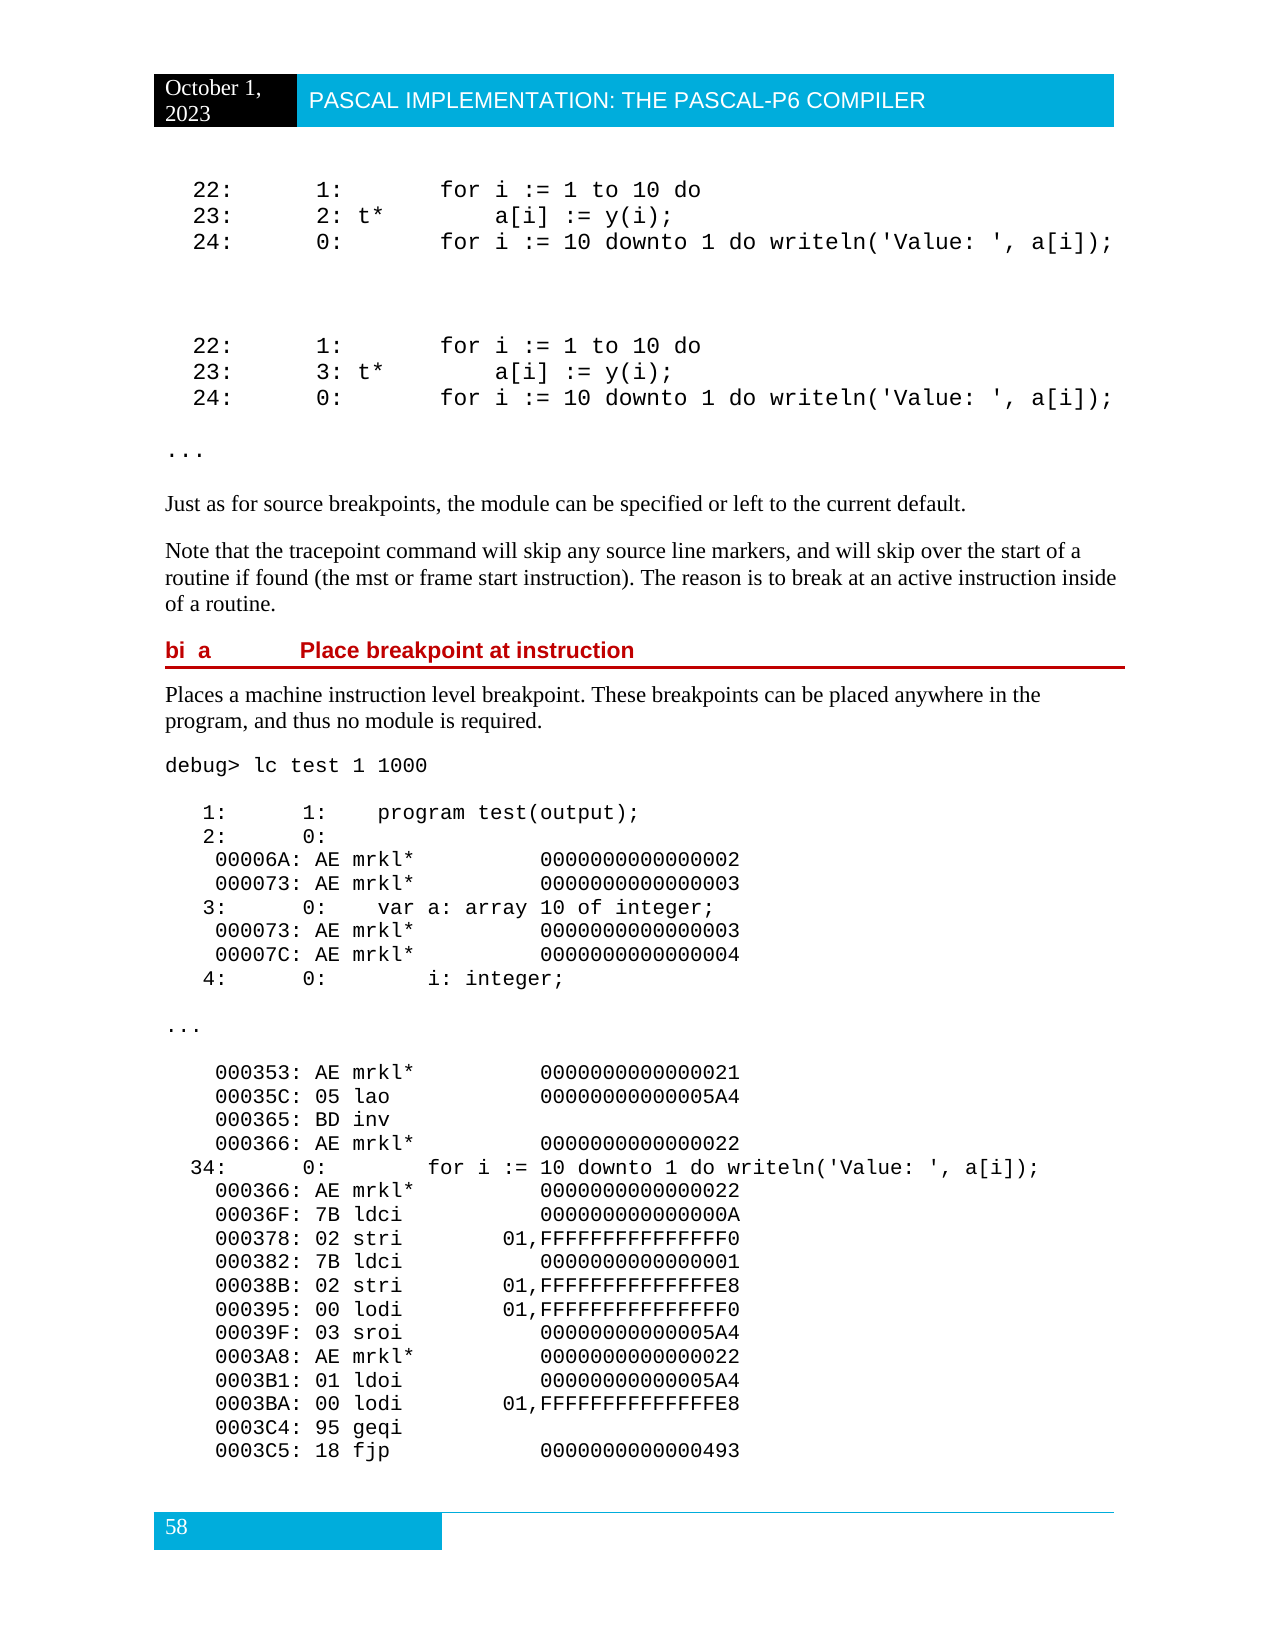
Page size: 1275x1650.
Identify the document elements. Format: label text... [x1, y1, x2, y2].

text Places a machine instruction level breakpoint. These breakpoints can be placed anywhere in the program, and thus no module is required. [165, 681, 1125, 734]
text 0003C4: 95 geqi [165, 1417, 1125, 1441]
text 0003C5: 18 fjp 0000000000000493 [165, 1441, 1125, 1464]
text 0003BA: 00 lodi 01,FFFFFFFFFFFFFFE8 [165, 1393, 1125, 1417]
text 00035C: 05 lao 00000000000005A4 [165, 1086, 1125, 1109]
text 1: 1: program test(output); [165, 802, 1125, 826]
text 3: 0: var a: array 10 of integer; [165, 897, 1125, 920]
text 000073: AE mrkl* 0000000000000003 [165, 873, 1125, 897]
text 000366: AE mrkl* 0000000000000022 [165, 1180, 1125, 1204]
text 000073: AE mrkl* 0000000000000003 [165, 920, 1125, 944]
text 00039F: 03 sroi 00000000000005A4 [165, 1322, 1125, 1346]
subtitle bi a Place breakpoint at instruction [165, 637, 1125, 666]
text Just as for source breakpoints, the module can be specified or left to the current default. [165, 490, 1125, 516]
text 000378: 02 stri 01,FFFFFFFFFFFFFFF0 [165, 1228, 1125, 1251]
text 00006A: AE mrkl* 0000000000000002 [165, 849, 1125, 873]
text 24: 0: for i := 10 downto 1 do writeln('Value: ', a[i]); [165, 386, 1125, 412]
text 00036F: 7B ldci 000000000000000A [165, 1204, 1125, 1228]
text 0003B1: 01 ldoi 00000000000005A4 [165, 1369, 1125, 1393]
text 23: 2: t* a[i] := y(i); [165, 205, 1125, 231]
text 00007C: AE mrkl* 0000000000000004 [165, 944, 1125, 968]
text 0003A8: AE mrkl* 0000000000000022 [165, 1346, 1125, 1369]
text 000395: 00 lodi 01,FFFFFFFFFFFFFFF0 [165, 1299, 1125, 1322]
text 000353: AE mrkl* 0000000000000021 [165, 1062, 1125, 1086]
text 23: 3: t* a[i] := y(i); [165, 360, 1125, 386]
text ... [165, 1015, 1125, 1038]
text 000382: 7B ldci 0000000000000001 [165, 1251, 1125, 1275]
text 34: 0: for i := 10 downto 1 do writeln('Value: ', a[i]); [165, 1157, 1125, 1180]
text 4: 0: i: integer; [165, 968, 1125, 991]
text 00038B: 02 stri 01,FFFFFFFFFFFFFFE8 [165, 1275, 1125, 1299]
text 22: 1: for i := 1 to 10 do [165, 179, 1125, 205]
text 22: 1: for i := 1 to 10 do [165, 334, 1125, 360]
text debug> lc test 1 1000 [165, 755, 1125, 778]
text ... [165, 438, 1125, 464]
text Note that the tracepoint command will skip any source line markers, and will skip over the start of a routine if found (the mst or frame start instruction). The reason is to break at an active instruction inside of a routine. [165, 537, 1125, 616]
text 2: 0: [165, 826, 1125, 849]
text 000366: AE mrkl* 0000000000000022 [165, 1133, 1125, 1157]
text 000365: BD inv [165, 1109, 1125, 1133]
text 24: 0: for i := 10 downto 1 do writeln('Value: ', a[i]); [165, 231, 1125, 257]
